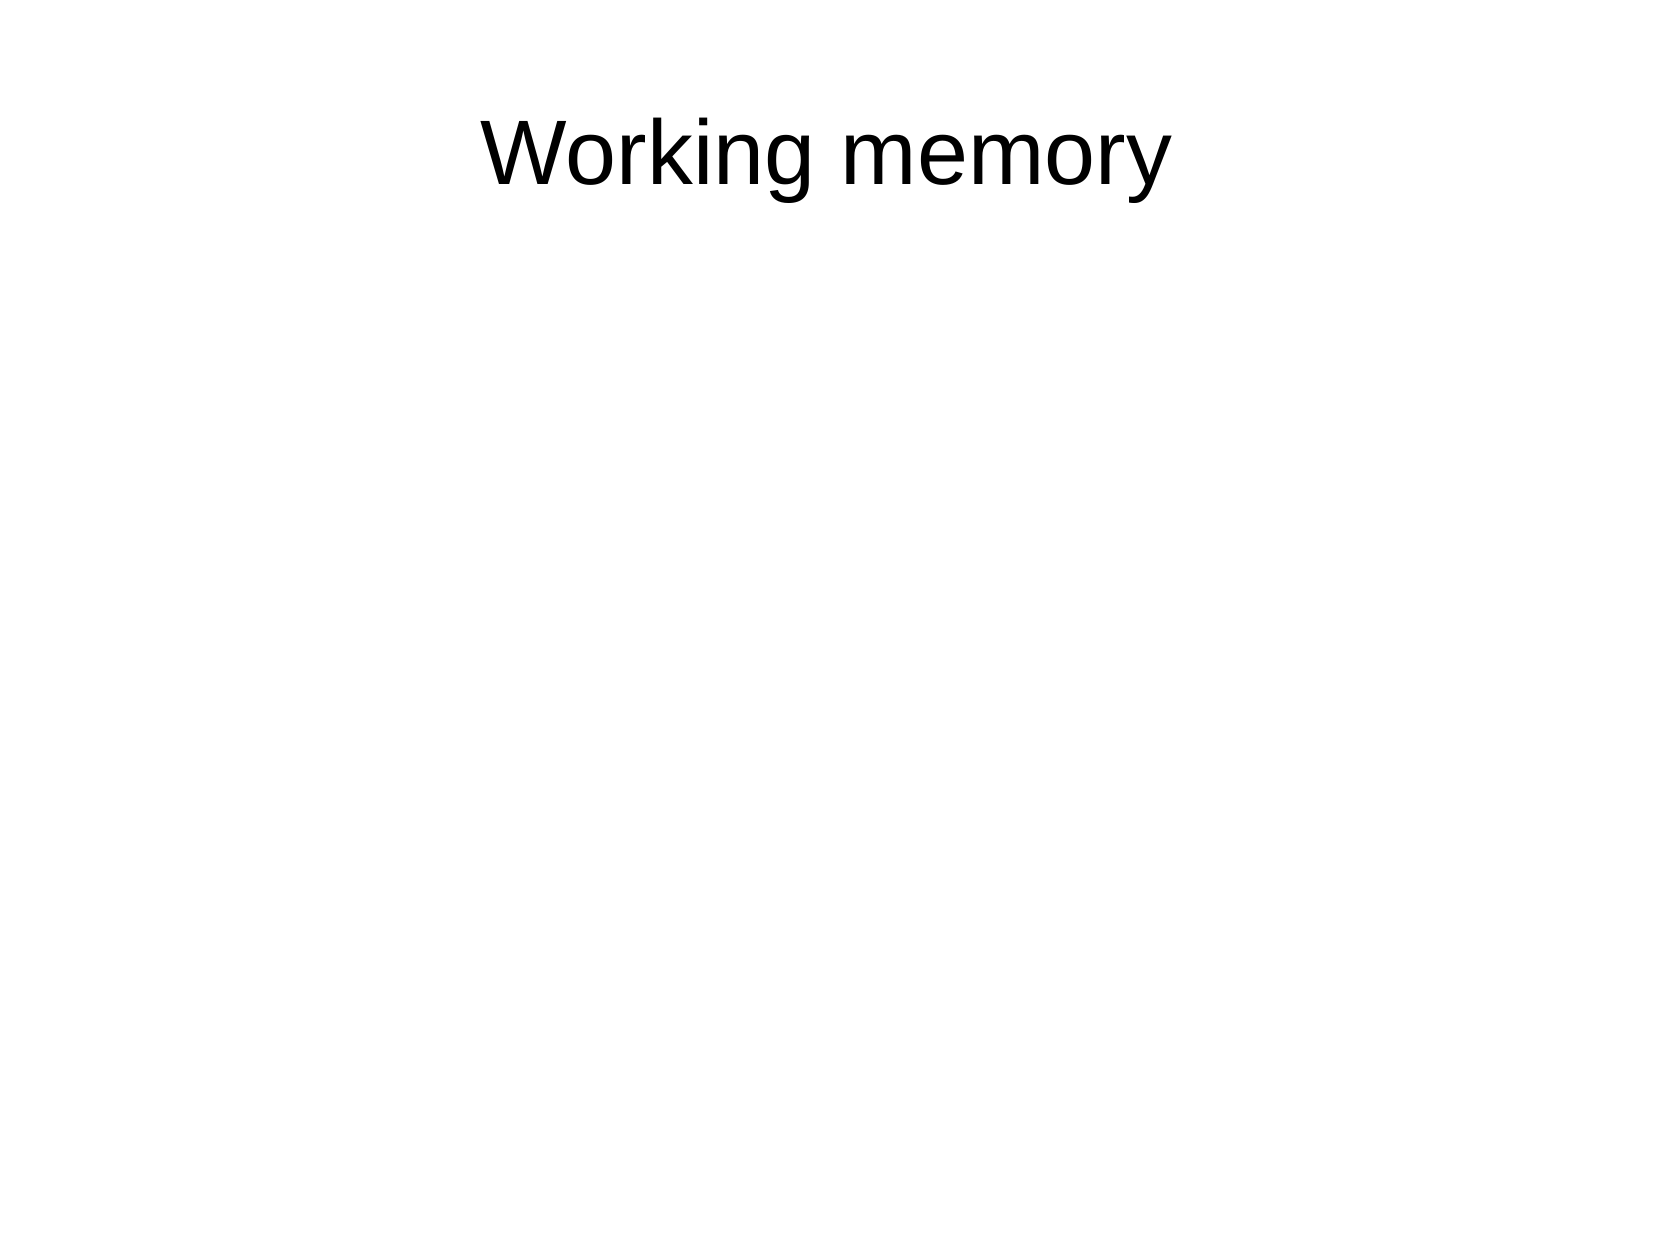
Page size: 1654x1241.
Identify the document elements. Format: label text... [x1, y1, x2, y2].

title Working memory [82, 49, 1571, 257]
